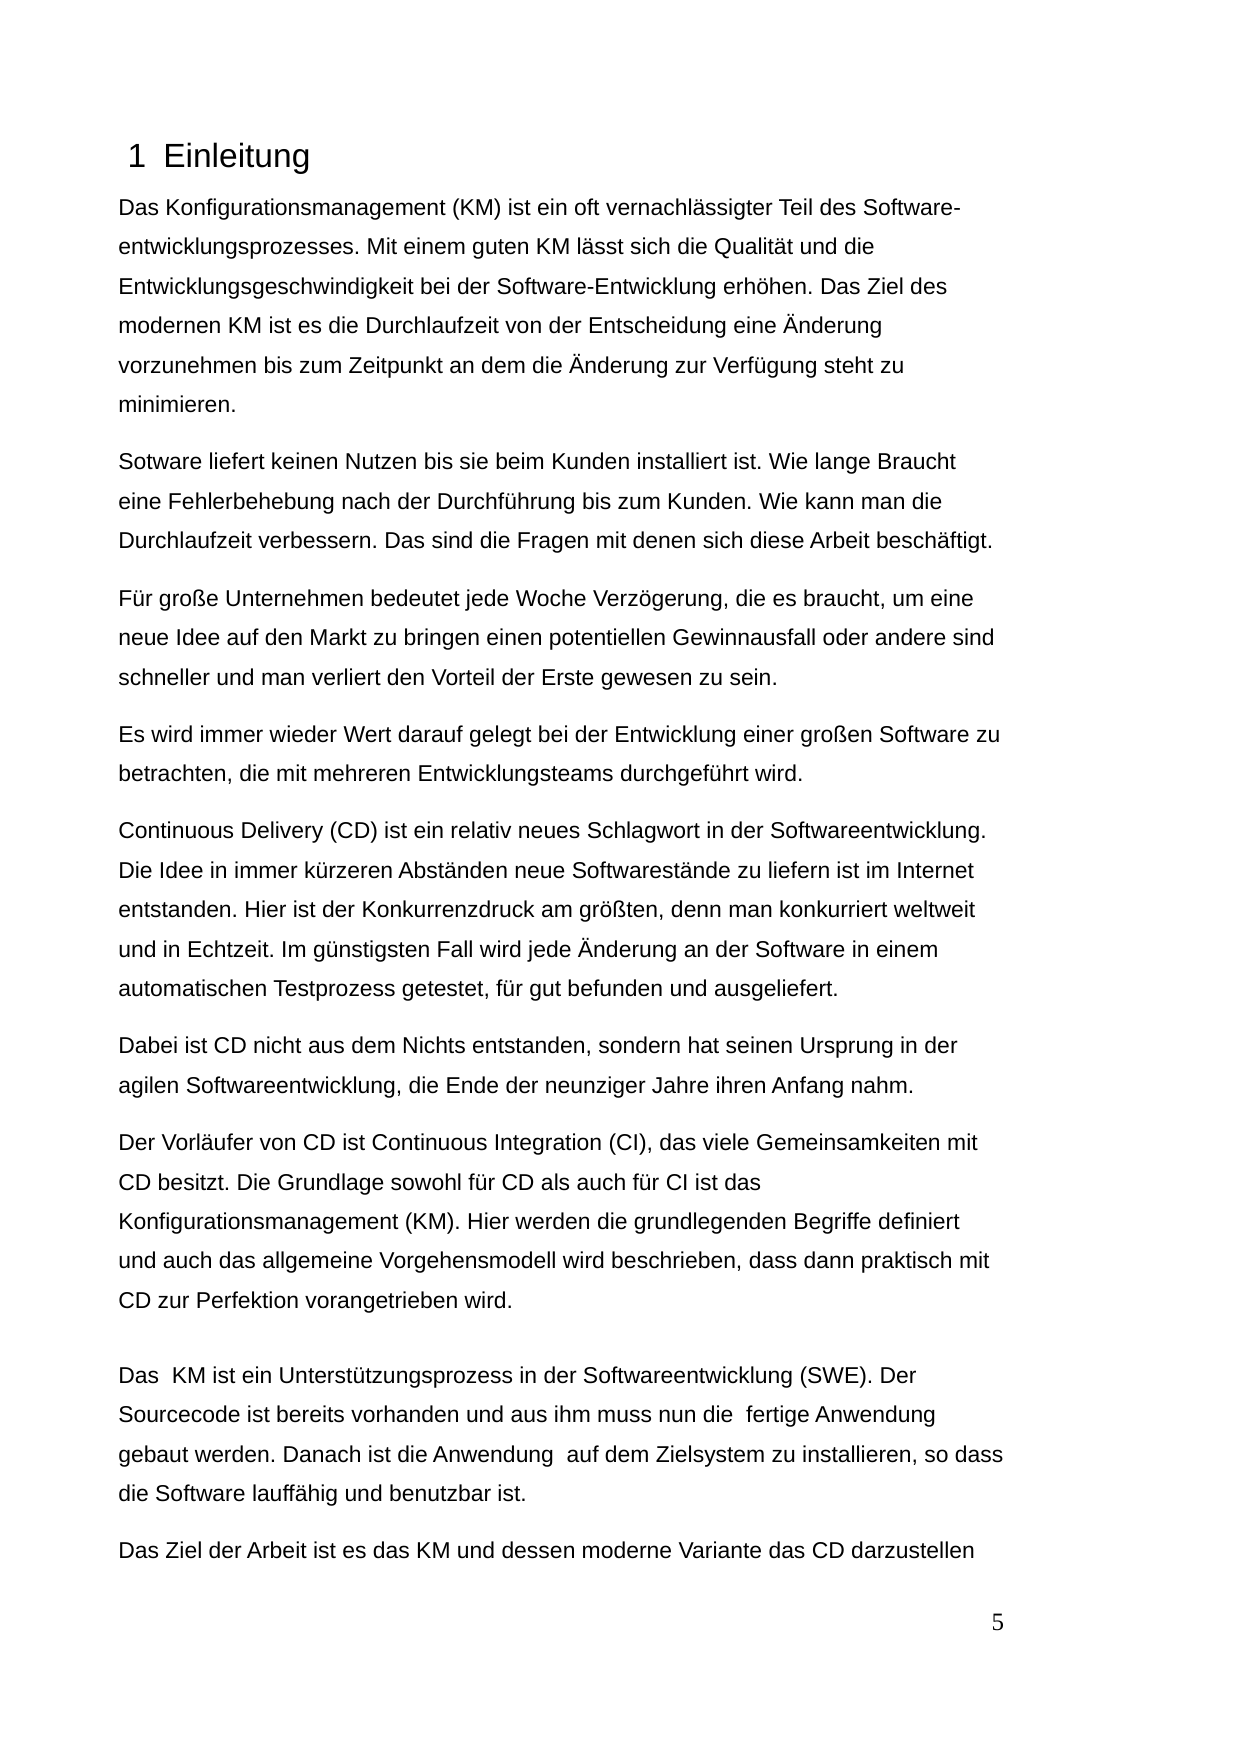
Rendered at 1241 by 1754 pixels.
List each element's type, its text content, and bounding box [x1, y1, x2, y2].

text Das Konfigurationsmanagement (KM) ist ein oft vernachlässigter Teil des Software-entwicklungsprozesses. Mit einem guten KM lässt sich die Qualität und die Entwicklungsgeschwindigkeit bei der Software-Entwicklung erhöhen. Das Ziel des modernen KM ist es die Durchlaufzeit von der Entscheidung eine Änderung vorzunehmen bis zum Zeitpunkt an dem die Änderung zur Verfügung steht zu minimieren. [118, 194, 1004, 417]
text Sotware liefert keinen Nutzen bis sie beim Kunden installiert ist. Wie lange Braucht eine Fehlerbehebung nach der Durchführung bis zum Kunden. Wie kann man die Durchlaufzeit verbessern. Das sind die Fragen mit denen sich diese Arbeit beschäftigt. [118, 448, 1004, 554]
text Es wird immer wieder Wert darauf gelegt bei der Entwicklung einer großen Software zu betrachten, die mit mehreren Entwicklungsteams durchgeführt wird. [118, 721, 1004, 786]
text Das Ziel der Arbeit ist es das KM und dessen moderne Variante das CD darzustellen [118, 1537, 1004, 1564]
subtitle Einleitung [118, 136, 1004, 174]
text Der Vorläufer von CD ist Continuous Integration (CI), das viele Gemeinsamkeiten mit CD besitzt. Die Grundlage sowohl für CD als auch für CI ist das Konfigurationsmanagement (KM). Hier werden die grundlegenden Begriffe definiert und auch das allgemeine Vorgehensmodell wird beschrieben, dass dann praktisch mit CD zur Perfektion vorangetrieben wird. [118, 1129, 1004, 1313]
text Das KM ist ein Unterstützungsprozess in der Softwareentwicklung (SWE). Der Sourcecode ist bereits vorhanden und aus ihm muss nun die fertige Anwendung gebaut werden. Danach ist die Anwendung auf dem Zielsystem zu installieren, so dass die Software lauffähig und benutzbar ist. [118, 1362, 1004, 1507]
text Für große Unternehmen bedeutet jede Woche Verzögerung, die es braucht, um eine neue Idee auf den Markt zu bringen einen potentiellen Gewinnausfall oder andere sind schneller und man verliert den Vorteil der Erste gewesen zu sein. [118, 584, 1004, 690]
text Continuous Delivery (CD) ist ein relativ neues Schlagwort in der Softwareentwicklung. Die Idee in immer kürzeren Abständen neue Softwarestände zu liefern ist im Internet entstanden. Hier ist der Konkurrenzdruck am größten, denn man konkurriert weltweit und in Echtzeit. Im günstigsten Fall wird jede Änderung an der Software in einem automatischen Testprozess getestet, für gut befunden und ausgeliefert. [118, 817, 1004, 1002]
text Dabei ist CD nicht aus dem Nichts entstanden, sondern hat seinen Ursprung in der agilen Softwareentwicklung, die Ende der neunziger Jahre ihren Anfang nahm. [118, 1032, 1004, 1098]
